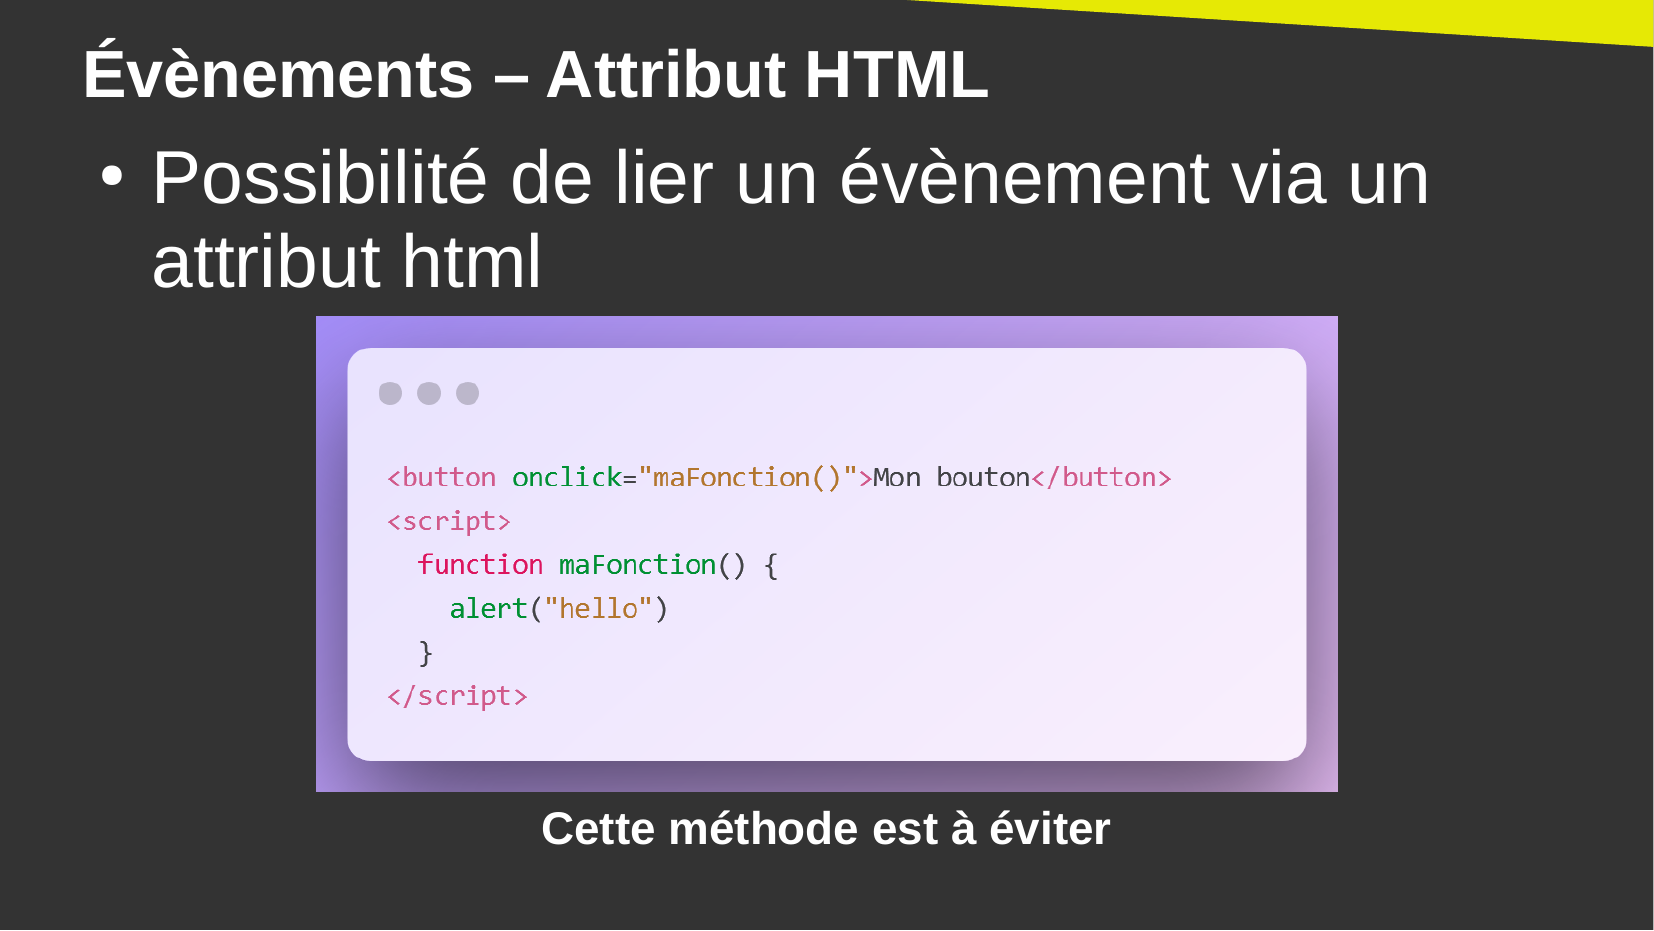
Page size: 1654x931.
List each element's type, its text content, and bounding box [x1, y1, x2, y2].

text_box [907, 0, 1654, 47]
title Cette méthode est à éviter [472, 803, 1182, 863]
picture [316, 316, 1338, 792]
list Possibilité de lier un évènement via un attribut html [80, 135, 1620, 319]
title Évènements – Attribut HTML [82, 37, 1571, 114]
